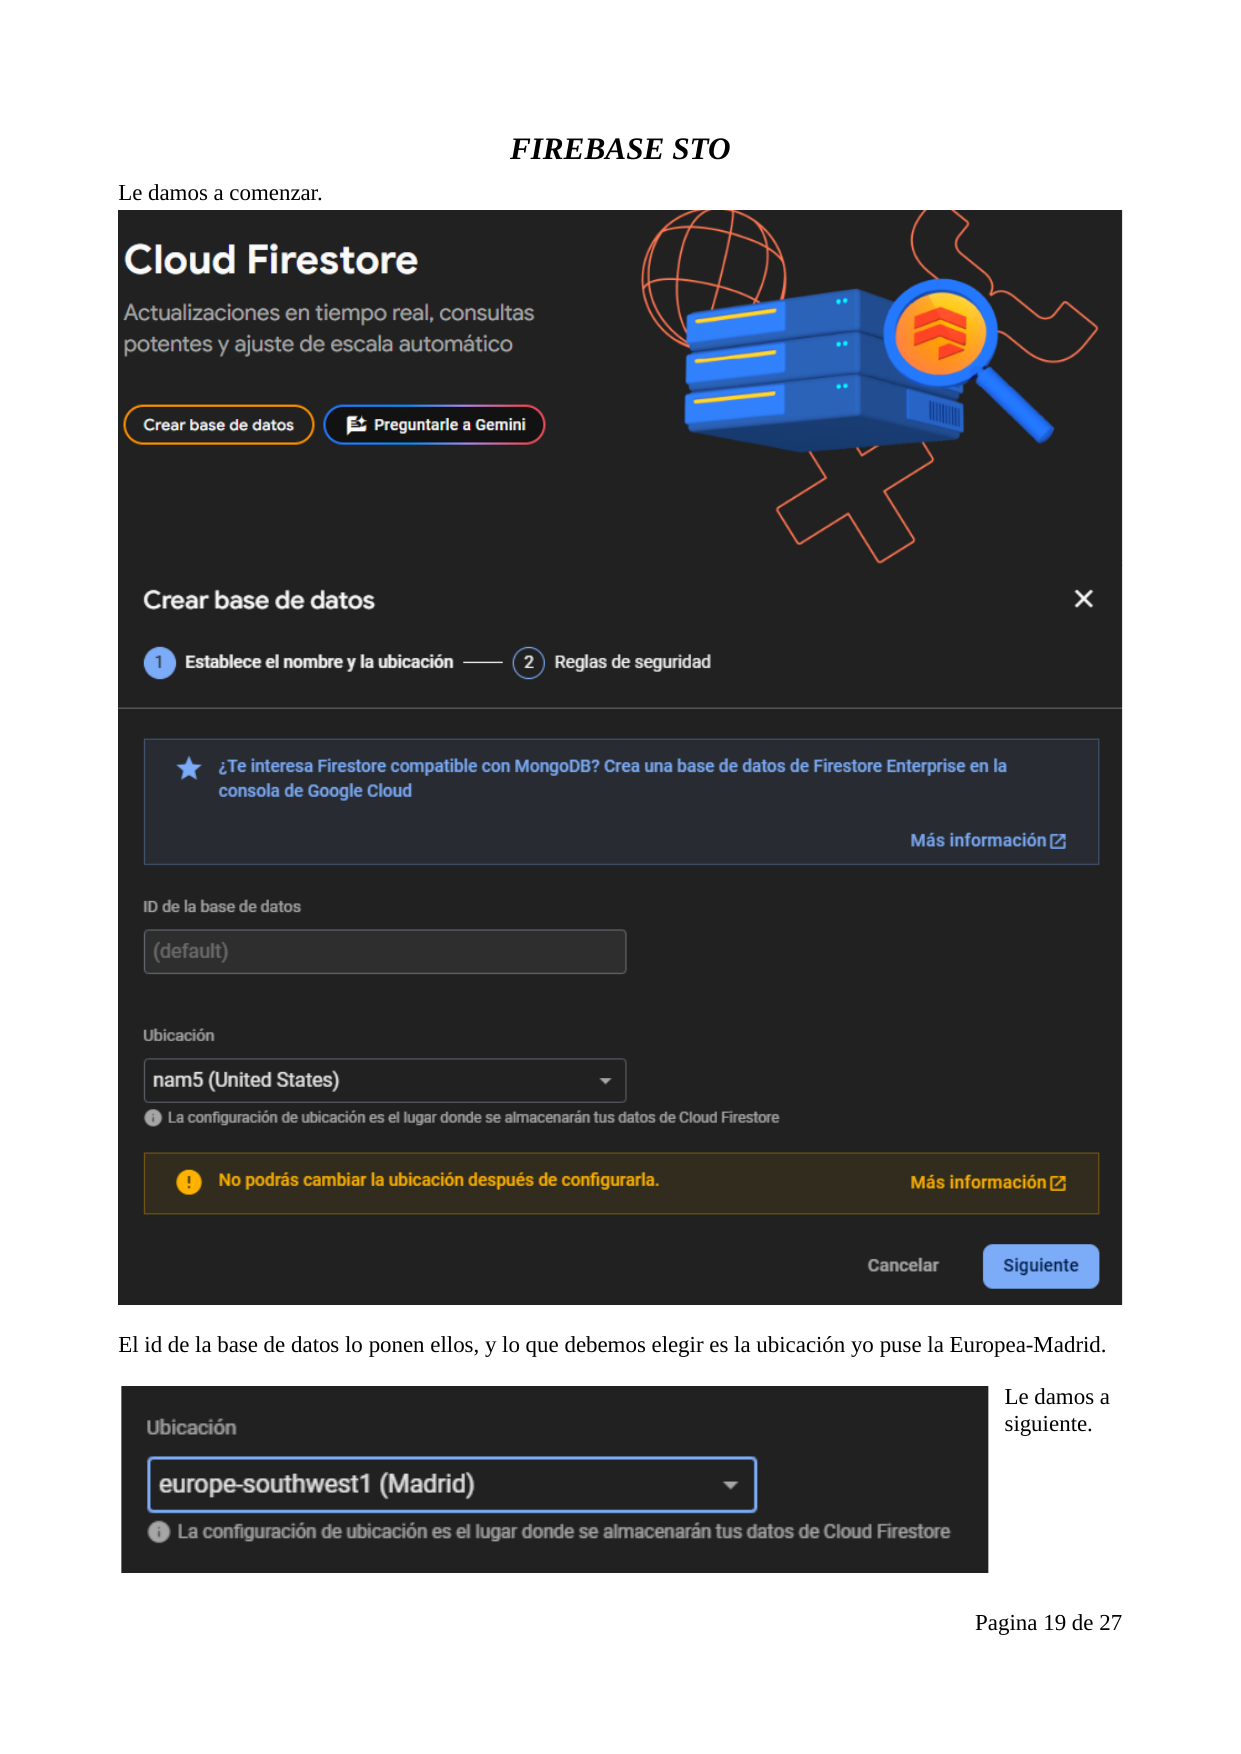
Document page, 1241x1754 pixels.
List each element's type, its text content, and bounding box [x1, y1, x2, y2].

picture [121, 1386, 989, 1573]
picture [118, 210, 1123, 1305]
subtitle FIREBASE STO [118, 131, 1122, 167]
text Le damos a siguiente. [118, 1383, 1122, 1436]
text El id de la base de datos lo ponen ellos, y lo que debemos elegir es la ubicación yo puse la Europea-Madrid. [118, 1331, 1122, 1357]
text Le damos a comenzar. [118, 179, 1122, 205]
